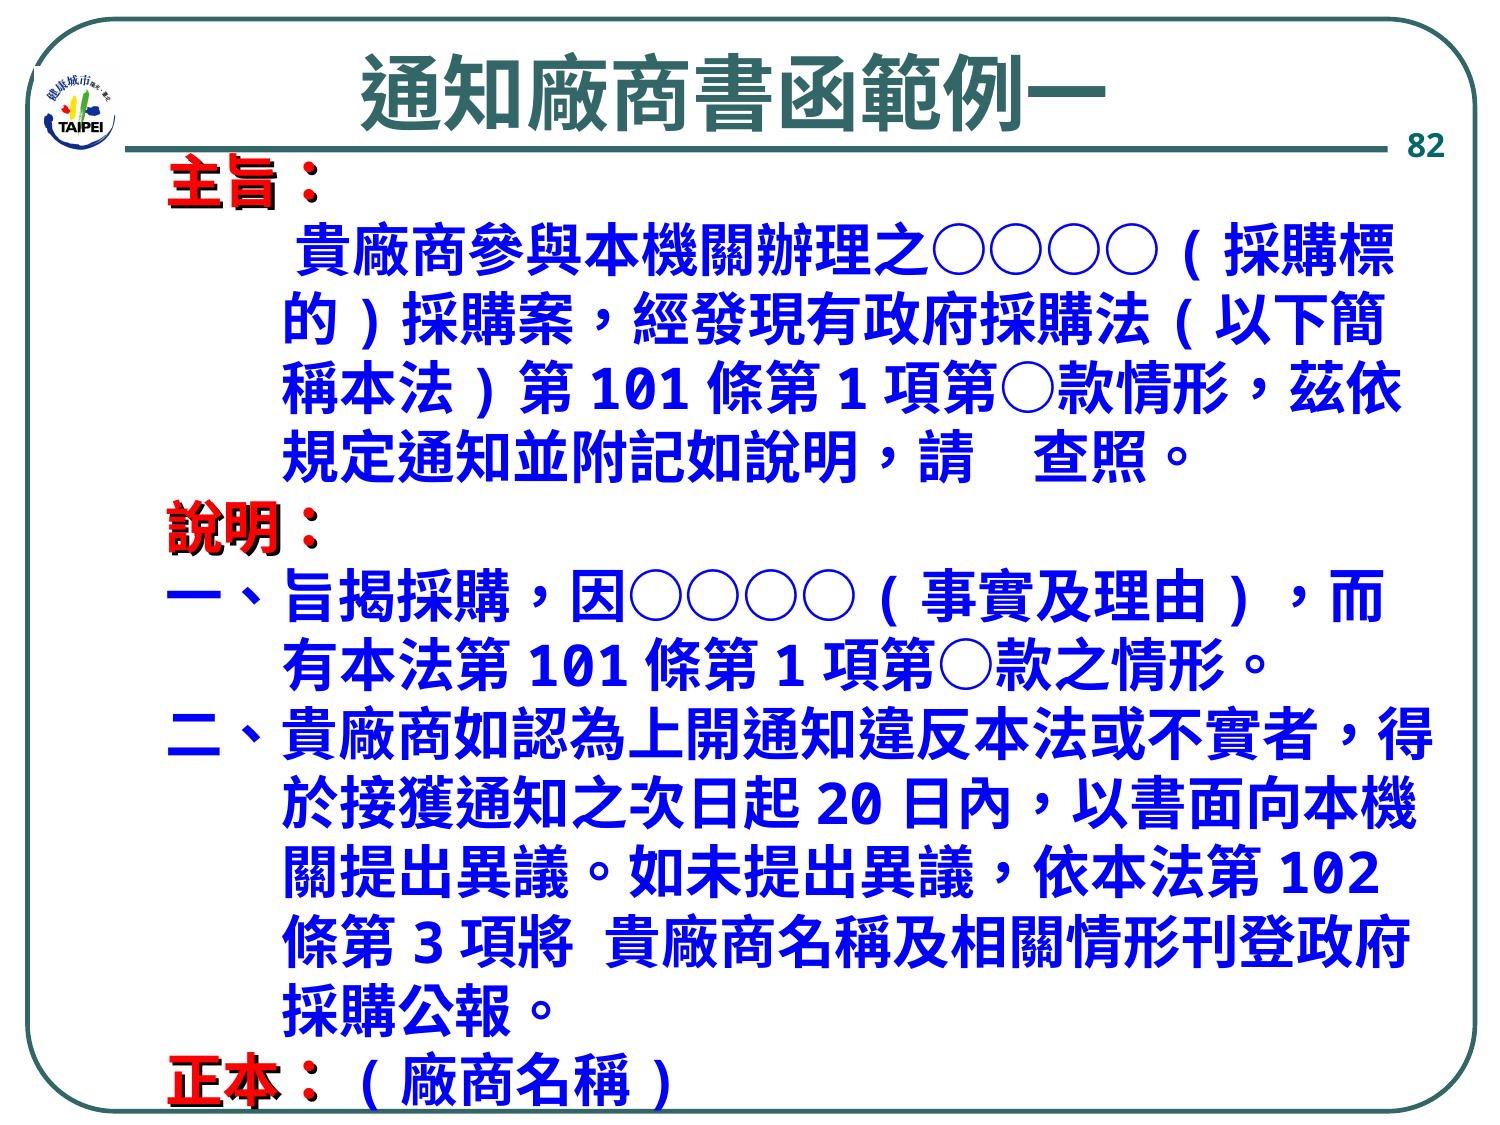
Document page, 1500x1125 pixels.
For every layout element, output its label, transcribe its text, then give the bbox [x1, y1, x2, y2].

title 通知廠商書函範例一 [0, 30, 1469, 149]
list 主旨： 貴廠商參與本機關辦理之○○○○(採購標的)採購案，經發現有政府採購法(以下簡稱本法)第101條第1項第○款情形，茲依規定通知並附記如說明，請 查照。 說明： 一、旨揭採購，因○○○○(事實及理由)，而有本法第101條第1項第○款之情形。 二、貴廠商如認為上開通知違反本法或不實者，得於接獲通知之次日起20日內，以書面向本機關提出異議。如未提出異議，依本法第102條第3項將 貴廠商名稱及相關情形刊登政府採購公報。 正本：(廠商名稱) [33, 137, 1459, 1125]
